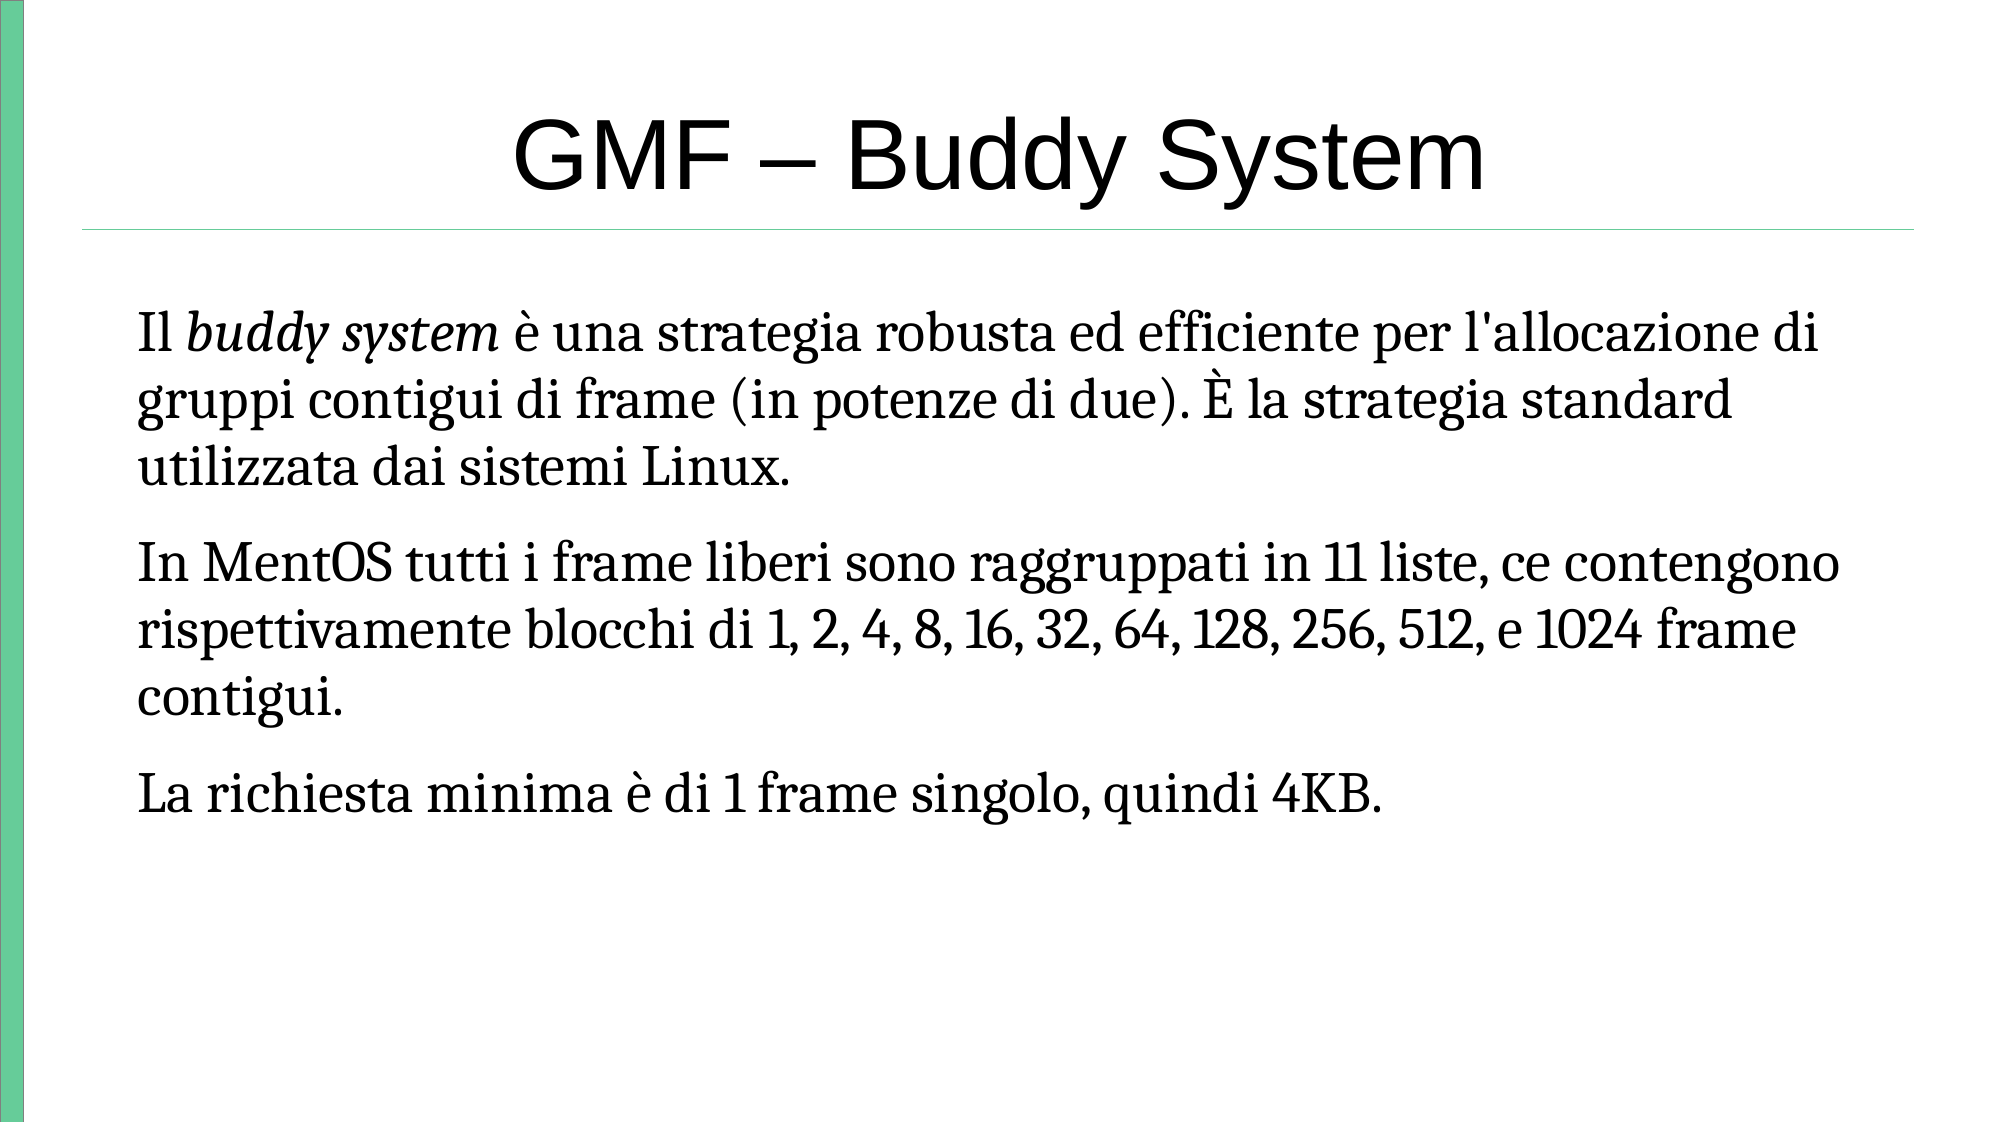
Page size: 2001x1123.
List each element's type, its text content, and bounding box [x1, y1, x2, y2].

list Il buddy system è una strategia robusta ed efficiente per l'allocazione di gruppi contigui di frame (in potenze di due). È la strategia standard utilizzata dai sistemi Linux. In MentOS tutti i frame liberi sono raggruppati in 11 liste, ce contengono rispettivamente blocchi di 1, 2, 4, 8, 16, 32, 64, 128, 256, 512, e 1024 frame contigui. La richiesta minima è di 1 frame singolo, quindi 4KB. [137, 298, 1863, 1122]
text_box [0, 0, 24, 1122]
title GMF – Buddy System [137, 85, 1863, 225]
